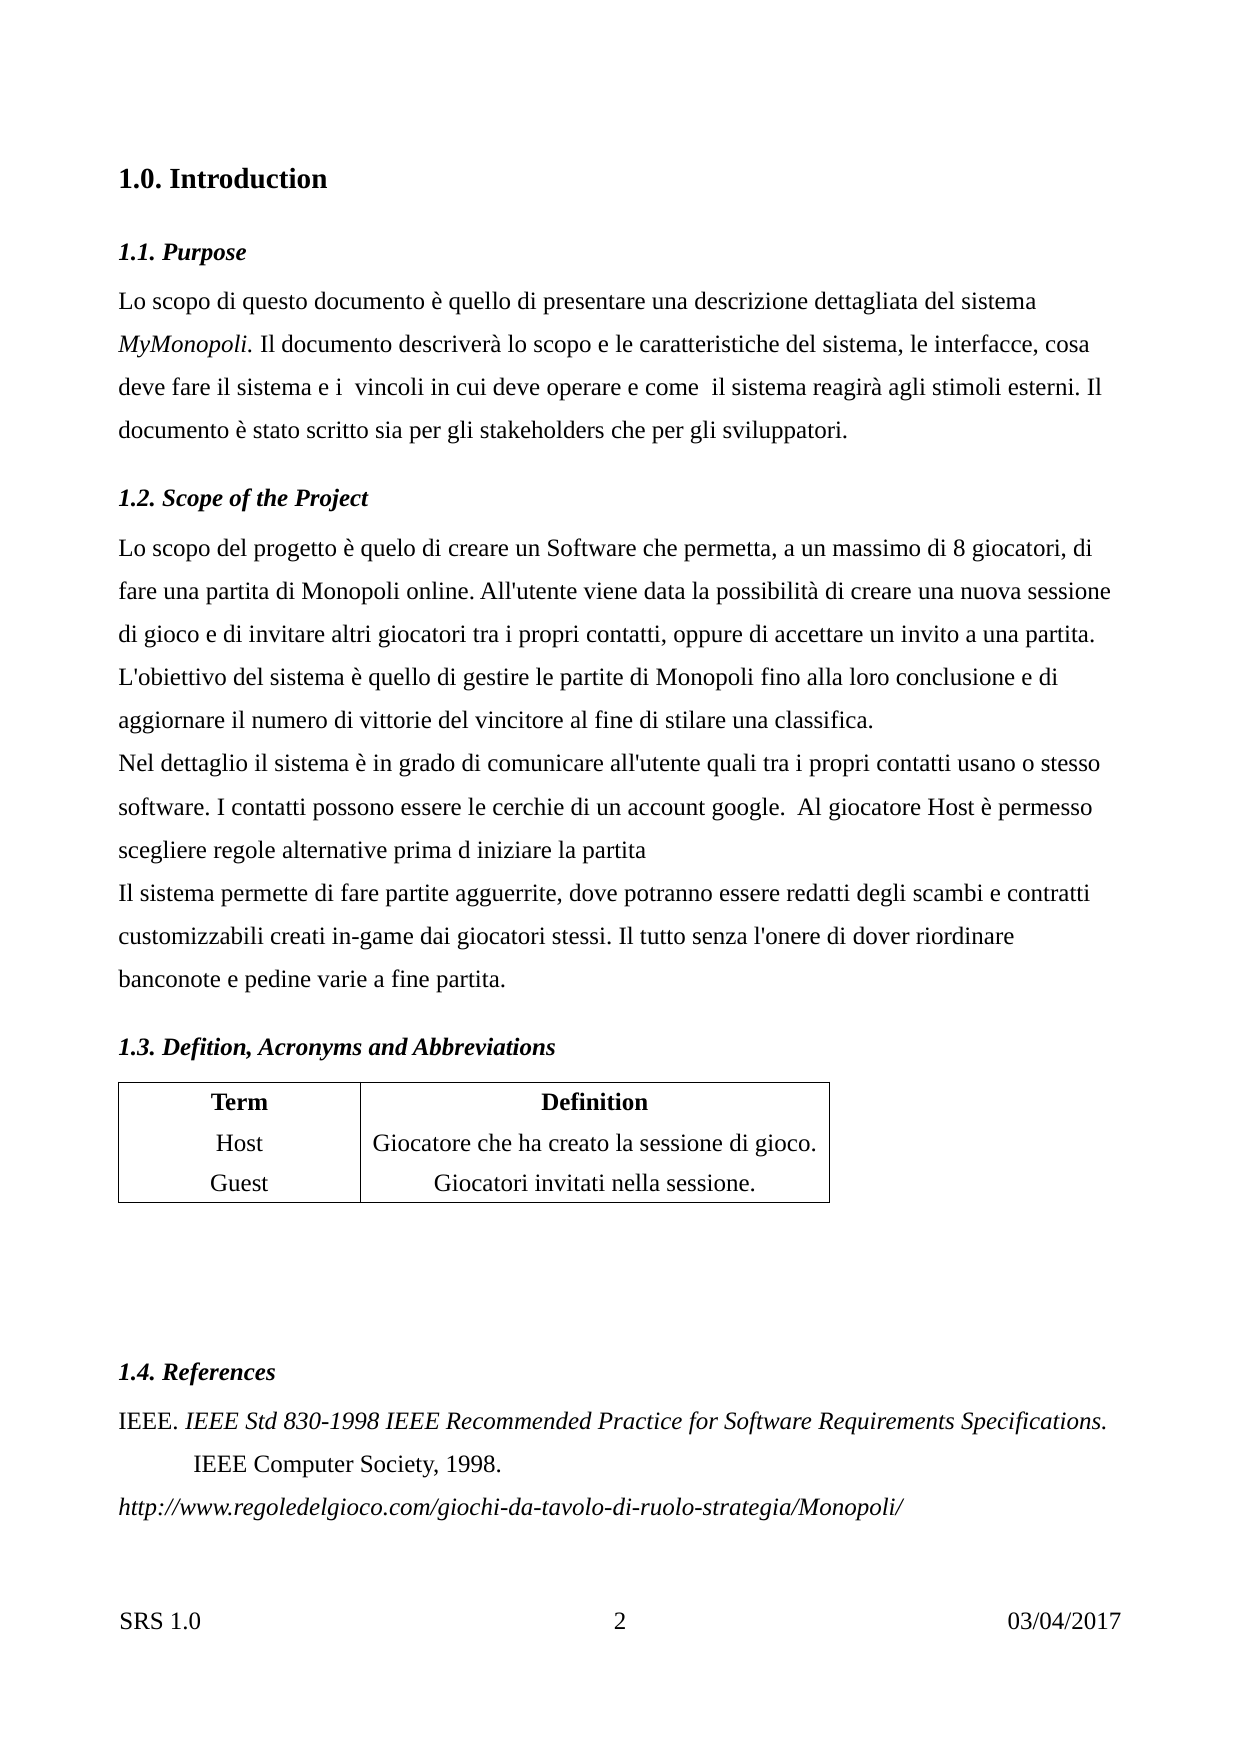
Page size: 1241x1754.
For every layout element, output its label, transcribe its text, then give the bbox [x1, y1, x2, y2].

text http://www.regoledelgioco.com/giochi-da-tavolo-di-ruolo-strategia/Monopoli/ [118, 1492, 1122, 1521]
table_cell Giocatori invitati nella sessione. [361, 1162, 829, 1202]
subtitle 1.3. Defition, Acronyms and Abbreviations [118, 1032, 1122, 1061]
subtitle 1.0. Introduction [118, 161, 1122, 195]
subtitle 1.4. References [118, 1357, 1122, 1386]
subtitle 1.2. Scope of the Project [118, 483, 1122, 512]
table_cell Giocatore che ha creato la sessione di gioco. [361, 1122, 829, 1162]
table_cell Guest [119, 1162, 360, 1202]
text Lo scopo del progetto è quelo di creare un Software che permetta, a un massimo di 8 giocatori, di fare una partita di Monopoli online. All'utente viene data la possibilità di creare una nuova sessione di gioco e di invitare altri giocatori tra i propri contatti, oppure di accettare un invito a una partita. [118, 533, 1122, 648]
table_header Term [119, 1083, 360, 1122]
text L'obiettivo del sistema è quello di gestire le partite di Monopoli fino alla loro conclusione e di aggiornare il numero di vittorie del vincitore al fine di stilare una classifica. [118, 662, 1122, 734]
text Il sistema permette di fare partite agguerrite, dove potranno essere redatti degli scambi e contratti customizzabili creati in-game dai giocatori stessi. Il tutto senza l'onere di dover riordinare banconote e pedine varie a fine partita. [118, 878, 1122, 993]
text IEEE. IEEE Std 830-1998 IEEE Recommended Practice for Software Requirements Specifications. IEEE Computer Society, 1998. [118, 1406, 1122, 1478]
table_cell Host [119, 1122, 360, 1162]
table_header Definition [361, 1083, 829, 1122]
text Lo scopo di questo documento è quello di presentare una descrizione dettagliata del sistema MyMonopoli. Il documento descriverà lo scopo e le caratteristiche del sistema, le interfacce, cosa deve fare il sistema e i vincoli in cui deve operare e come il sistema reagirà agli stimoli esterni. Il documento è stato scritto sia per gli stakeholders che per gli sviluppatori. [118, 286, 1122, 444]
text Nel dettaglio il sistema è in grado di comunicare all'utente quali tra i propri contatti usano o stesso software. I contatti possono essere le cerchie di un account google. Al giocatore Host è permesso scegliere regole alternative prima d iniziare la partita [118, 748, 1122, 863]
subtitle 1.1. Purpose [118, 237, 1122, 265]
